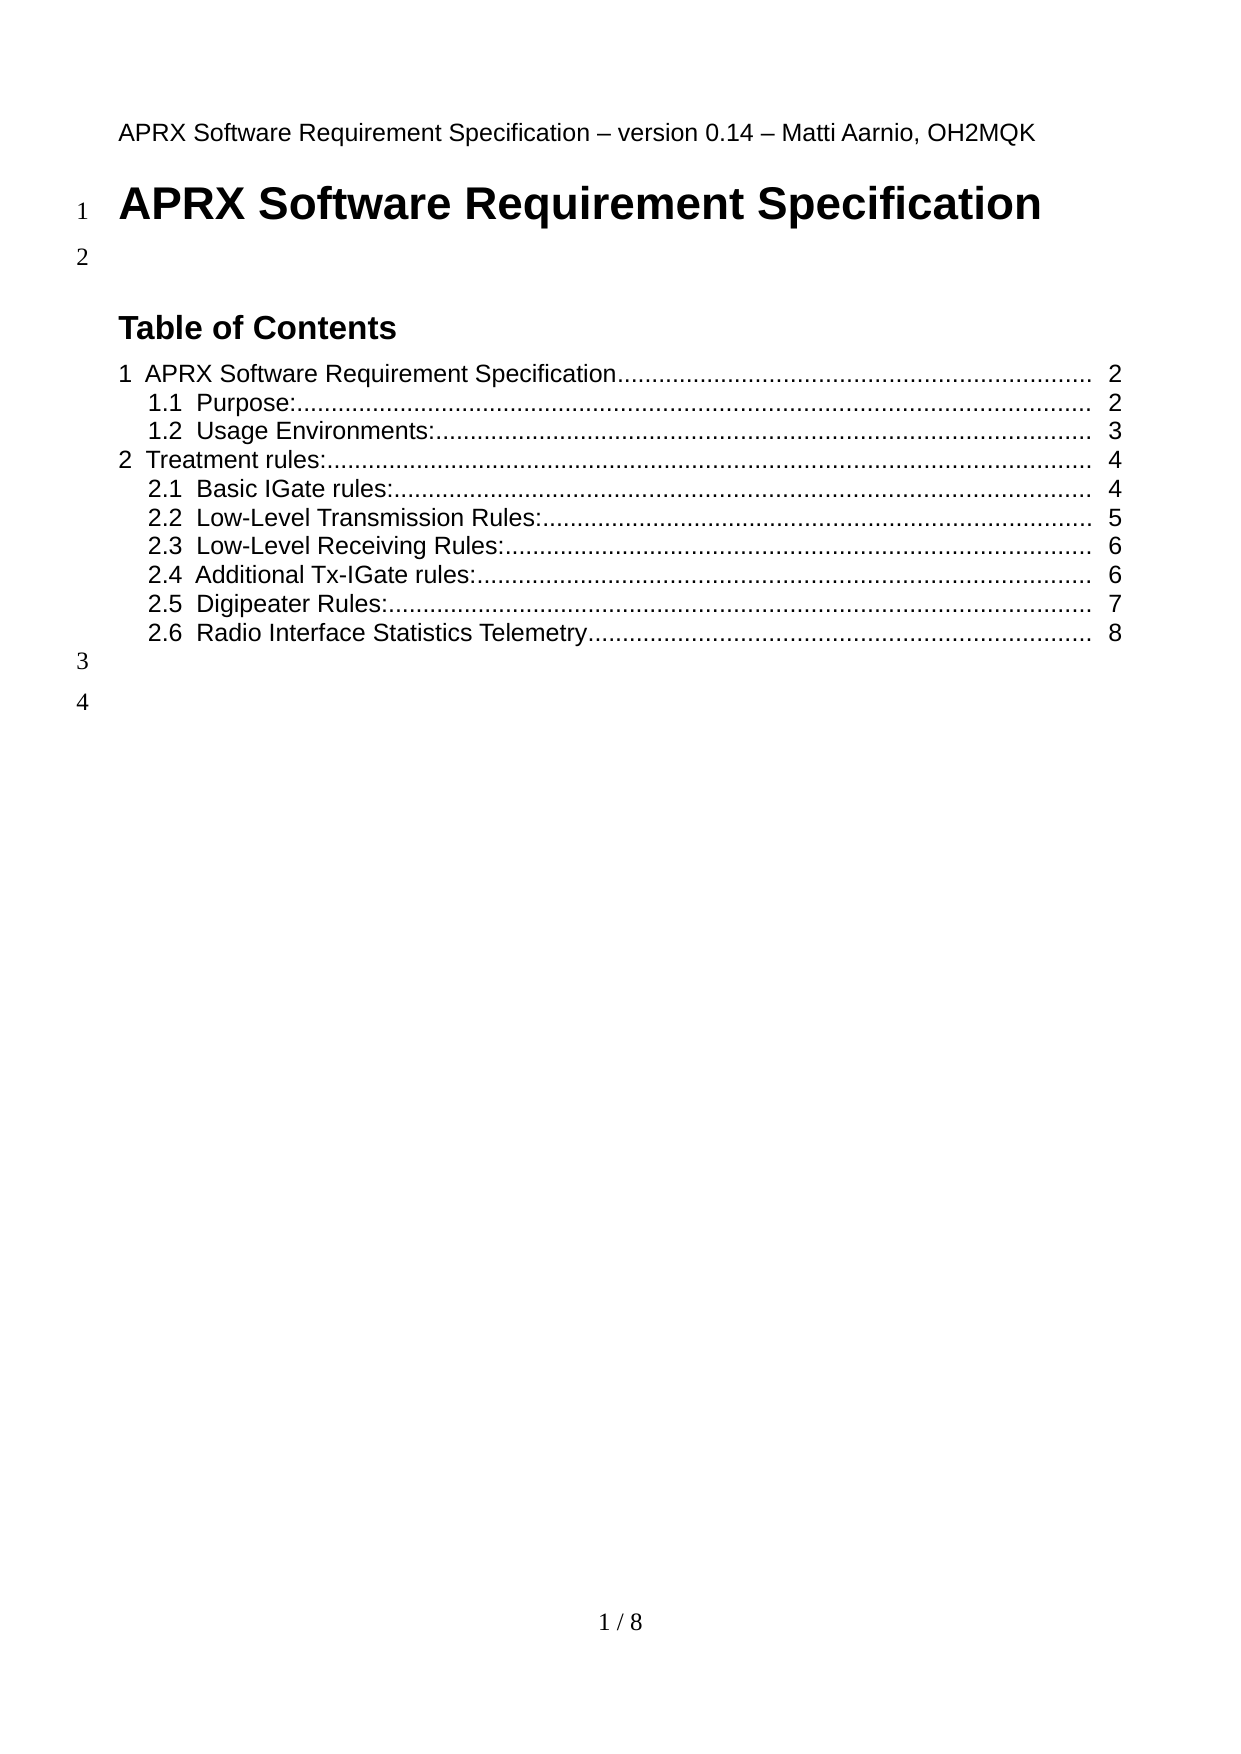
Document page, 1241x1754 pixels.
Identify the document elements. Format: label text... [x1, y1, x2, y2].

text 2.3 Low-Level Receiving Rules: 6 [148, 531, 1122, 560]
text 1.1 Purpose: 2 [148, 387, 1122, 416]
text 1 APRX Software Requirement Specification 2 [118, 359, 1122, 387]
text 2 Treatment rules: 4 [118, 445, 1122, 474]
text 2.4 Additional Tx-IGate rules: 6 [148, 560, 1122, 589]
text 2.2 Low-Level Transmission Rules: 5 [148, 502, 1122, 531]
text 2.6 Radio Interface Statistics Telemetry 8 [148, 617, 1122, 646]
subtitle Table of Contents [118, 308, 1122, 346]
text APRX Software Requirement Specification [118, 176, 1122, 229]
text 1.2 Usage Environments: 3 [148, 416, 1122, 445]
text 2.5 Digipeater Rules: 7 [148, 589, 1122, 617]
text 2.1 Basic IGate rules: 4 [148, 474, 1122, 502]
